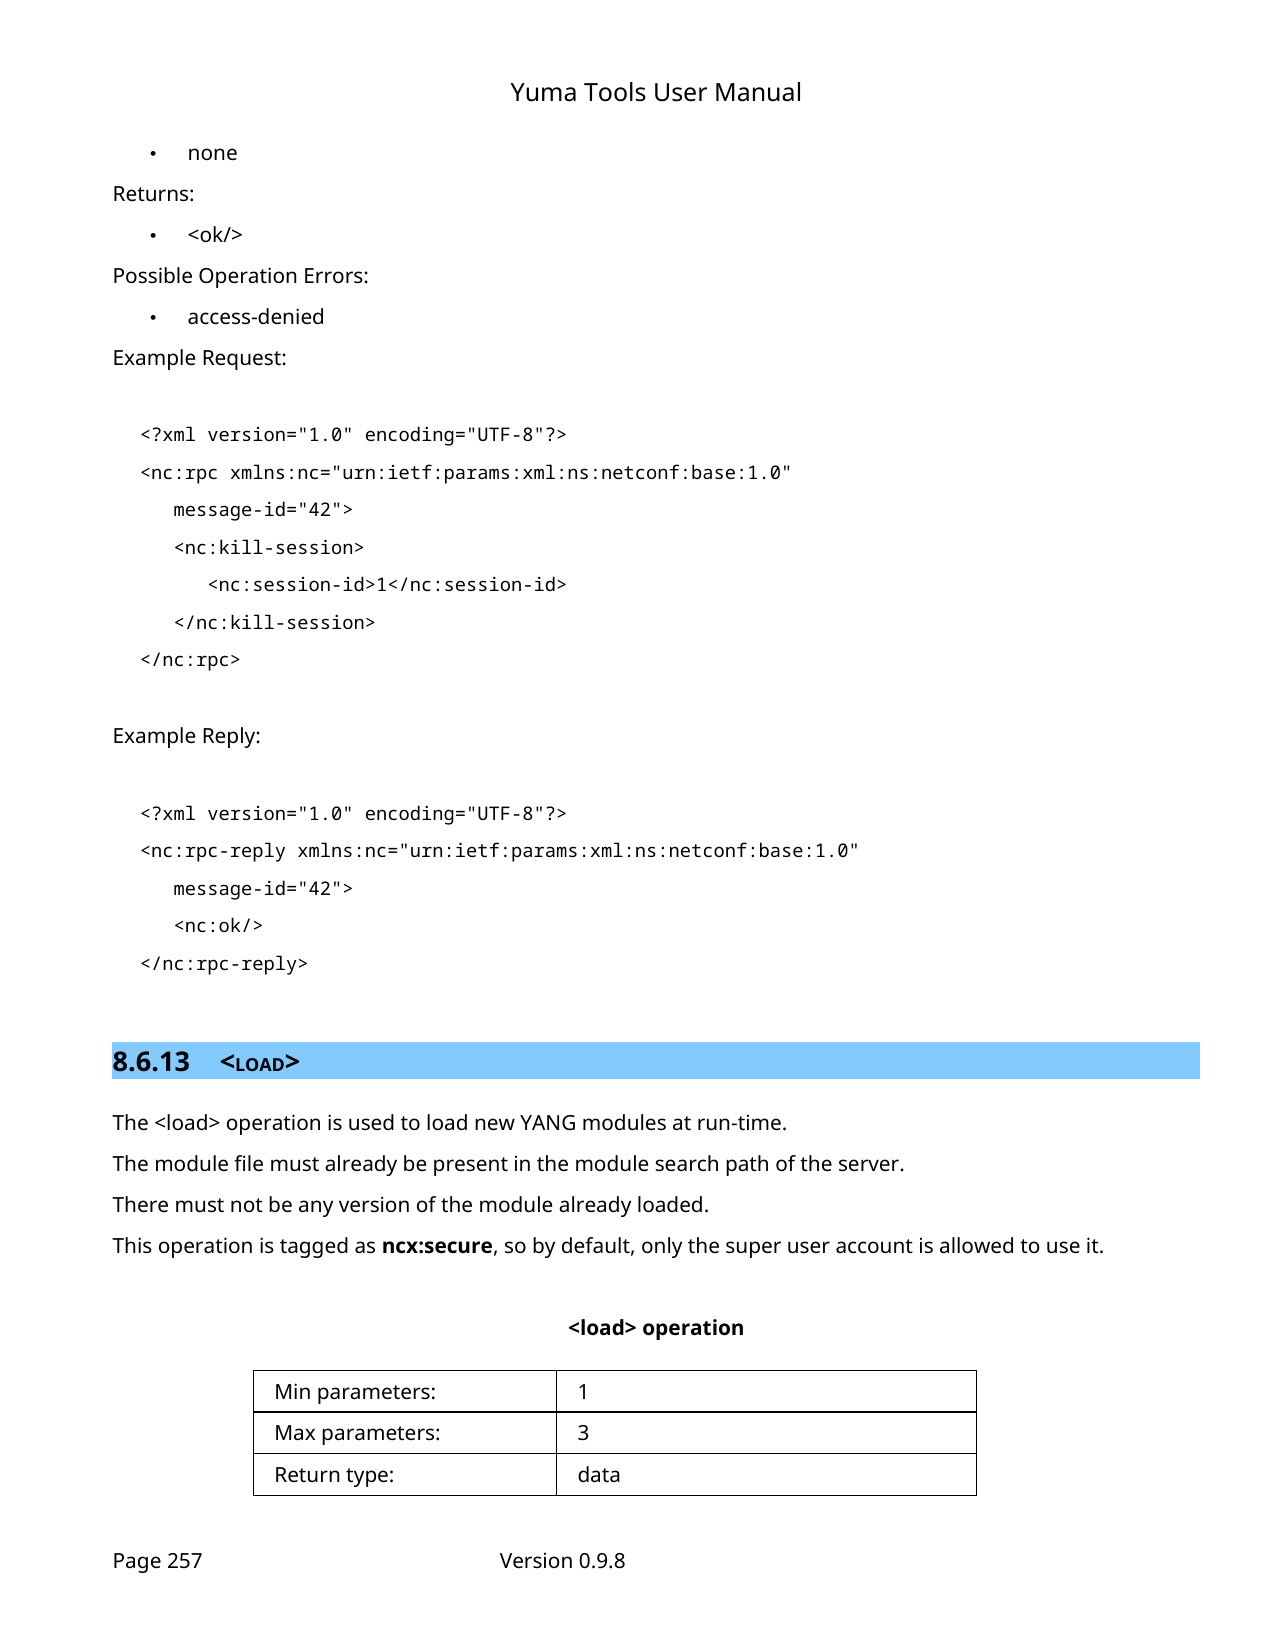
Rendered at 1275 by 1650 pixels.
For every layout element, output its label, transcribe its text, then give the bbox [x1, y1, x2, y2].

text The <load> operation is used to load new YANG modules at run-time. [112, 1108, 1200, 1137]
text This operation is tagged as ncx:secure, so by default, only the super user account is allowed to use it. [112, 1231, 1200, 1259]
text Returns: [112, 179, 1200, 208]
list access-denied [150, 302, 1200, 331]
text Example Reply: [112, 722, 1200, 750]
text <nc:ok/> [139, 913, 1200, 938]
table_cell Return type: [254, 1454, 556, 1494]
text <?xml version="1.0" encoding="UTF-8"?> [139, 800, 1200, 826]
text <nc:rpc-reply xmlns:nc="urn:ietf:params:xml:ns:netconf:base:1.0" [139, 838, 1200, 863]
table_cell Max parameters: [254, 1413, 556, 1453]
subtitle <load> operation [127, 1313, 1185, 1341]
list <ok/> [150, 220, 1200, 249]
list none [150, 138, 1200, 167]
text </nc:rpc> [139, 647, 1200, 672]
text <nc:session-id>1</nc:session-id> [139, 572, 1200, 597]
text <nc:kill-session> [139, 534, 1200, 560]
text <?xml version="1.0" encoding="UTF-8"?> [139, 422, 1200, 447]
text There must not be any version of the module already loaded. [112, 1190, 1200, 1219]
table_cell 3 [557, 1413, 976, 1453]
text Possible Operation Errors: [112, 261, 1200, 290]
text <nc:rpc xmlns:nc="urn:ietf:params:xml:ns:netconf:base:1.0" [139, 459, 1200, 485]
text </nc:kill-session> [139, 609, 1200, 635]
text </nc:rpc-reply> [139, 950, 1200, 976]
text message-id="42"> [139, 497, 1200, 522]
table_header 1 [557, 1371, 976, 1411]
text The module file must already be present in the module search path of the server. [112, 1149, 1200, 1178]
table_cell data [557, 1454, 976, 1494]
table_header Min parameters: [254, 1371, 556, 1411]
subtitle <load> [112, 1042, 1200, 1079]
text Example Request: [112, 343, 1200, 372]
text message-id="42"> [139, 875, 1200, 901]
